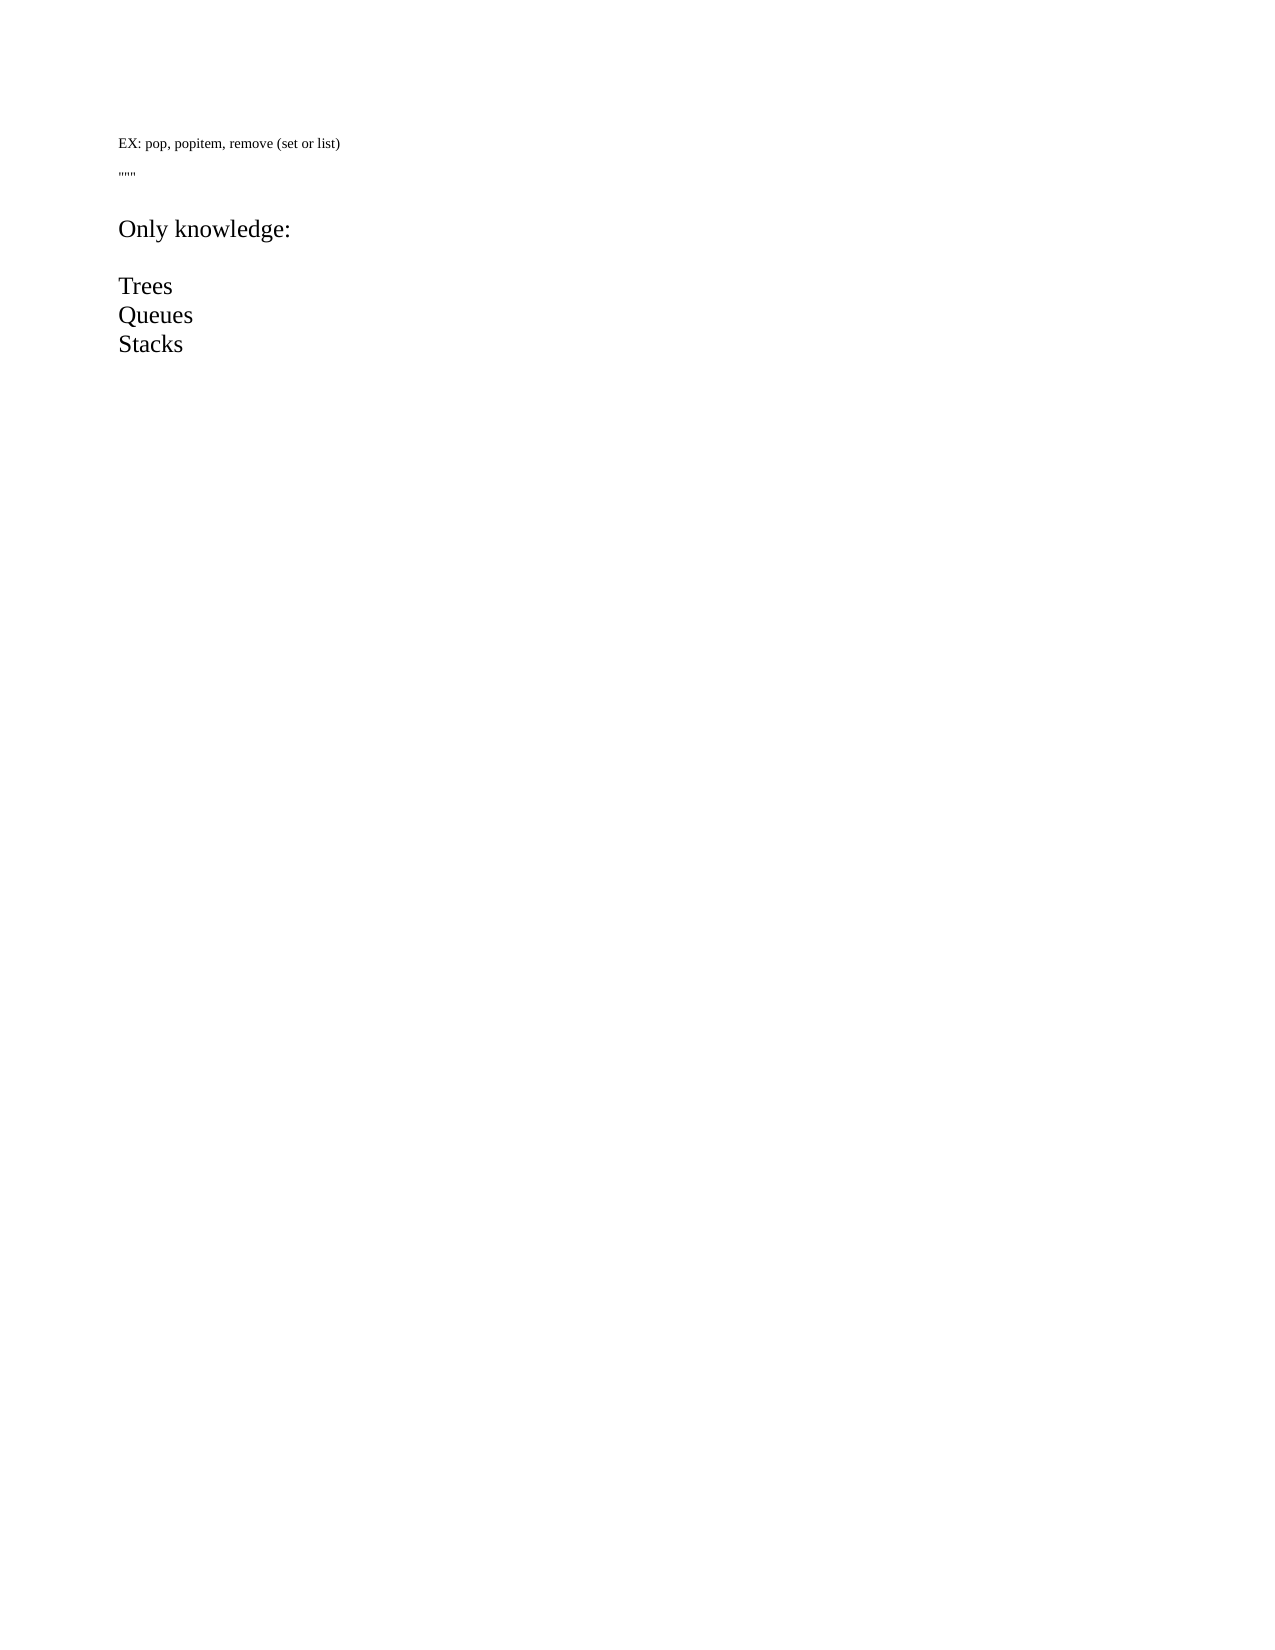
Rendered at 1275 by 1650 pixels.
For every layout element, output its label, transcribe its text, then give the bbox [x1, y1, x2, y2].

text Only knowledge: [118, 214, 1157, 243]
text Trees [118, 271, 1157, 300]
text Queues [118, 300, 1157, 329]
text EX: pop, popitem, remove (set or list) [118, 135, 1157, 152]
text Stacks [118, 329, 1157, 358]
text """ [118, 168, 1157, 185]
